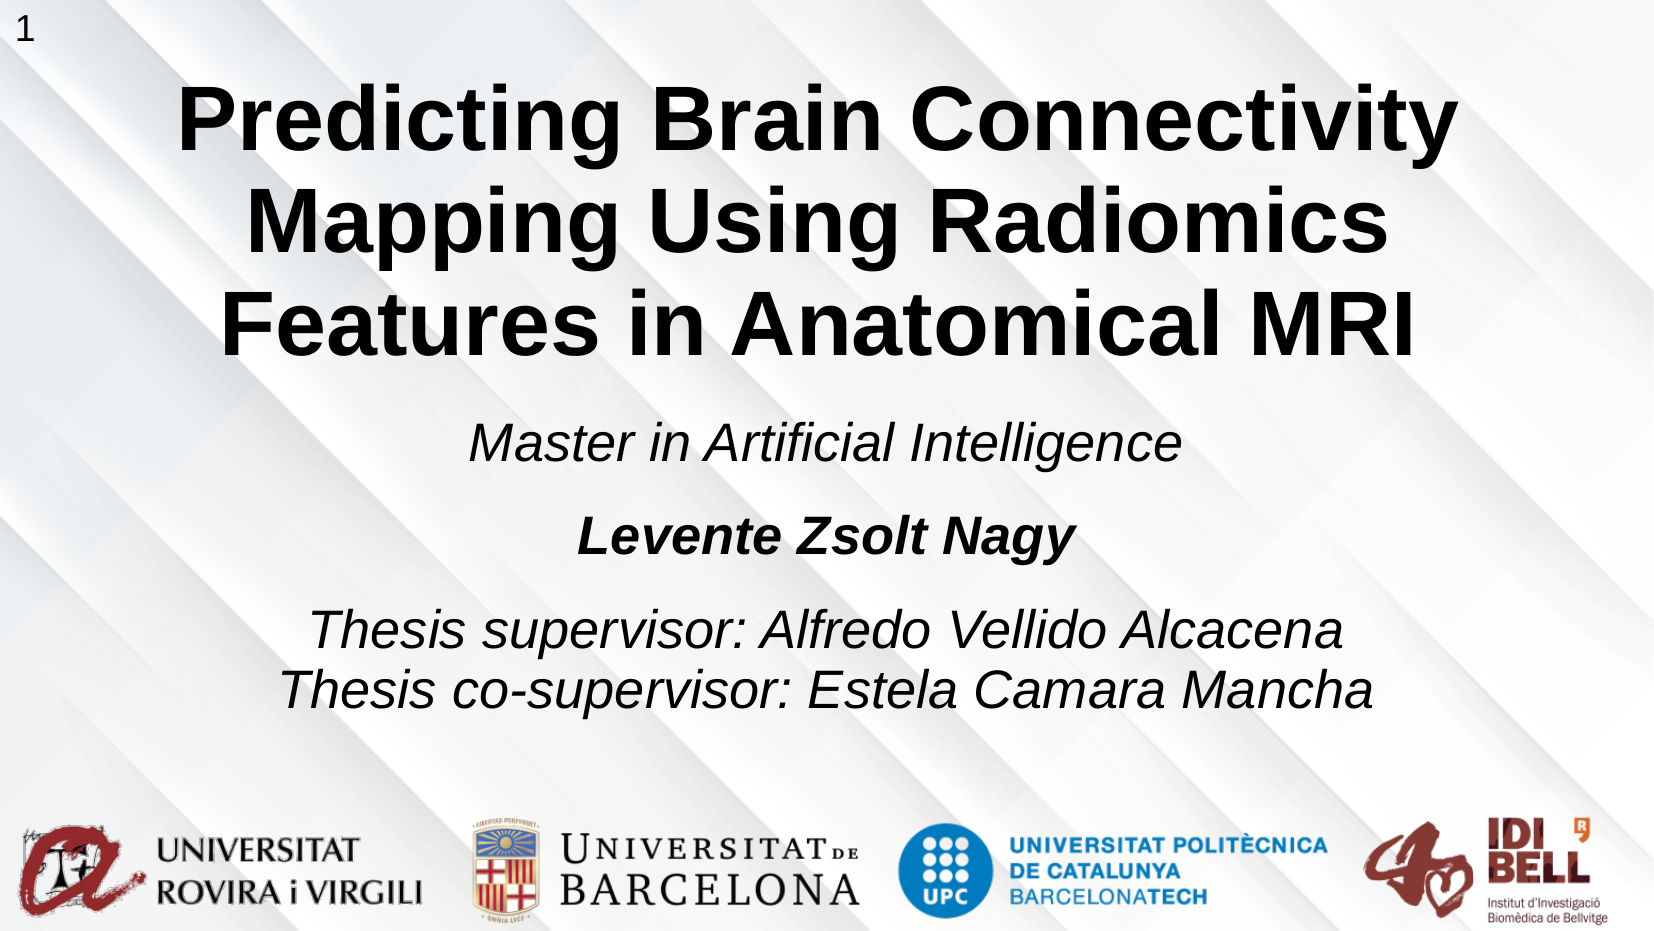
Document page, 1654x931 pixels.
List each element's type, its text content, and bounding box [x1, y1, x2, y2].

subtitle Master in Artificial Intelligence Levente Zsolt Nagy Thesis supervisor: Alfredo Vellido Alcacena Thesis co-supervisor: Estela Camara Mancha [82, 412, 1571, 801]
title Predicting Brain Connectivity Mapping Using Radiomics Features in Anatomical MRI [75, 67, 1564, 376]
picture [0, 0, 1654, 931]
